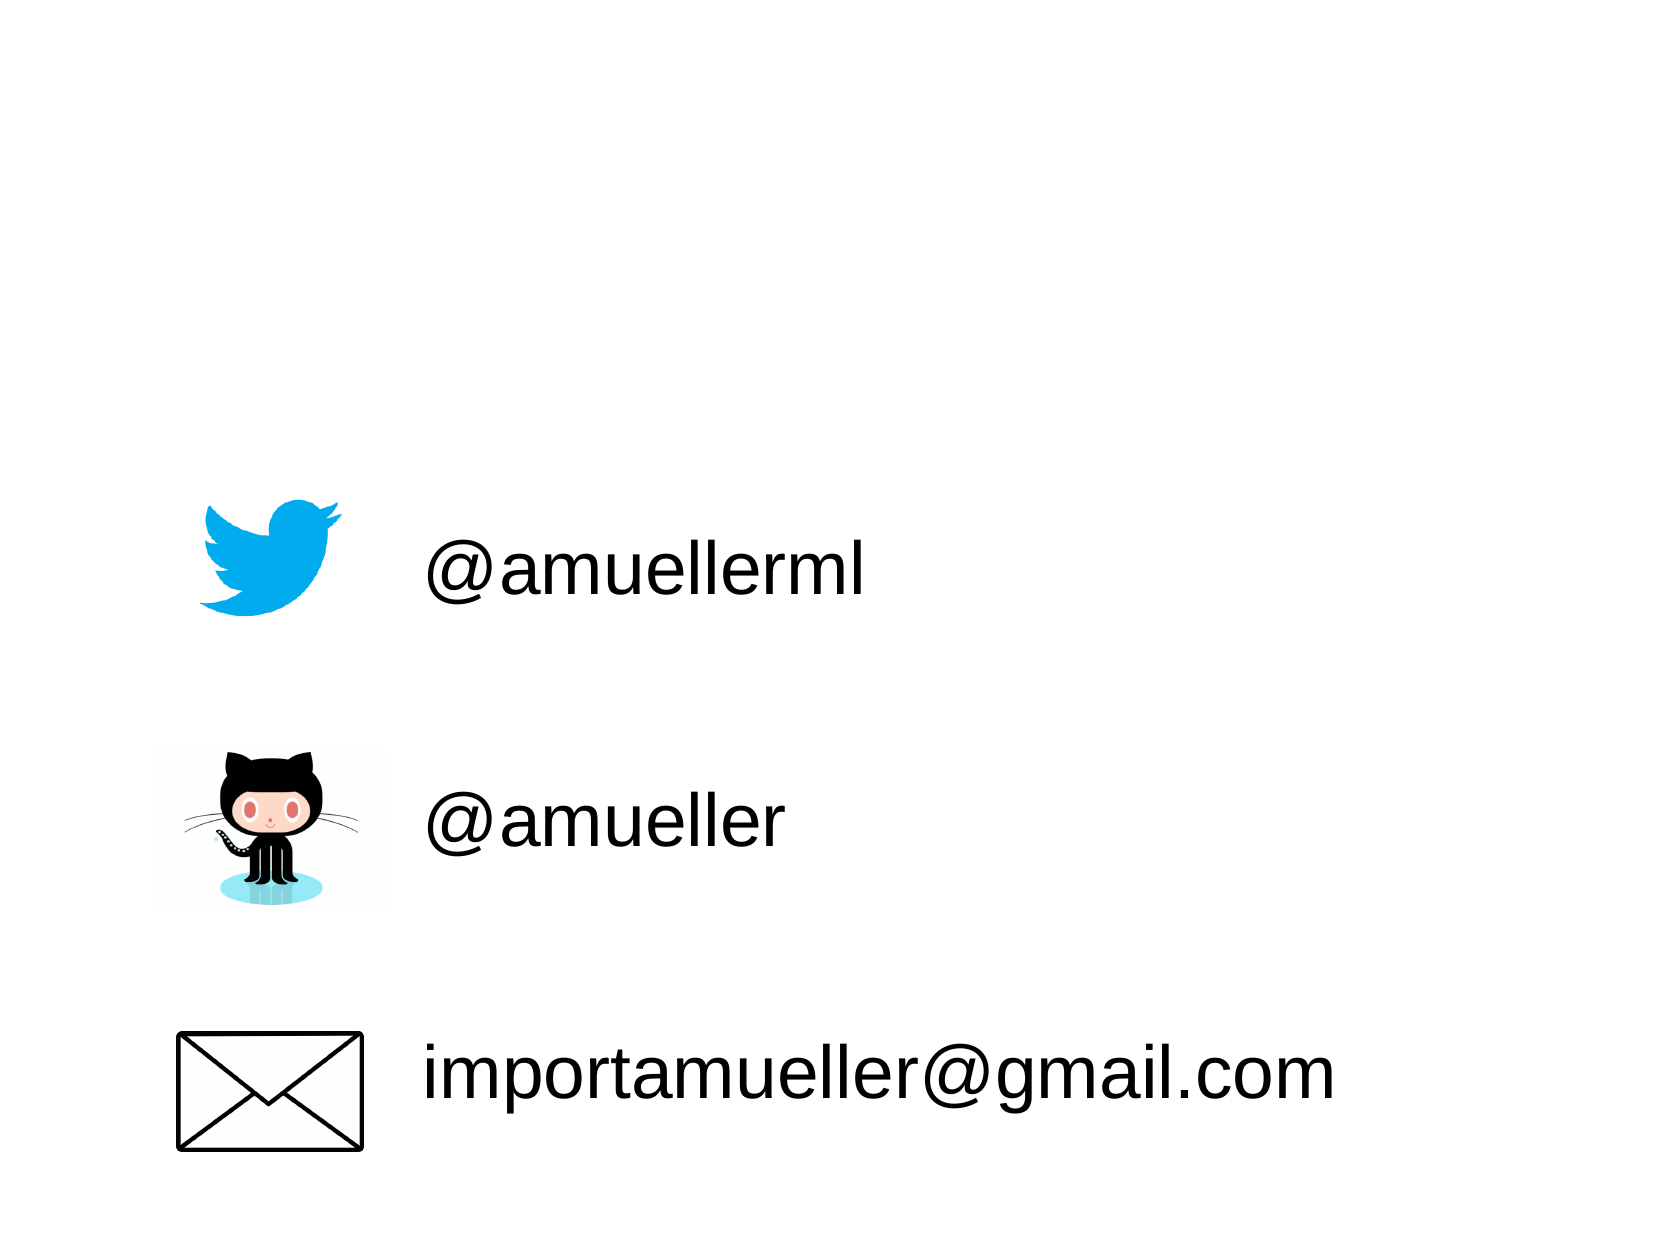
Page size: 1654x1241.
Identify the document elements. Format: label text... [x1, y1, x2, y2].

picture [154, 746, 386, 912]
picture [150, 437, 391, 678]
text_box @amuellerml @amueller importamueller@gmail.com [408, 435, 1486, 1141]
picture [176, 1031, 364, 1152]
